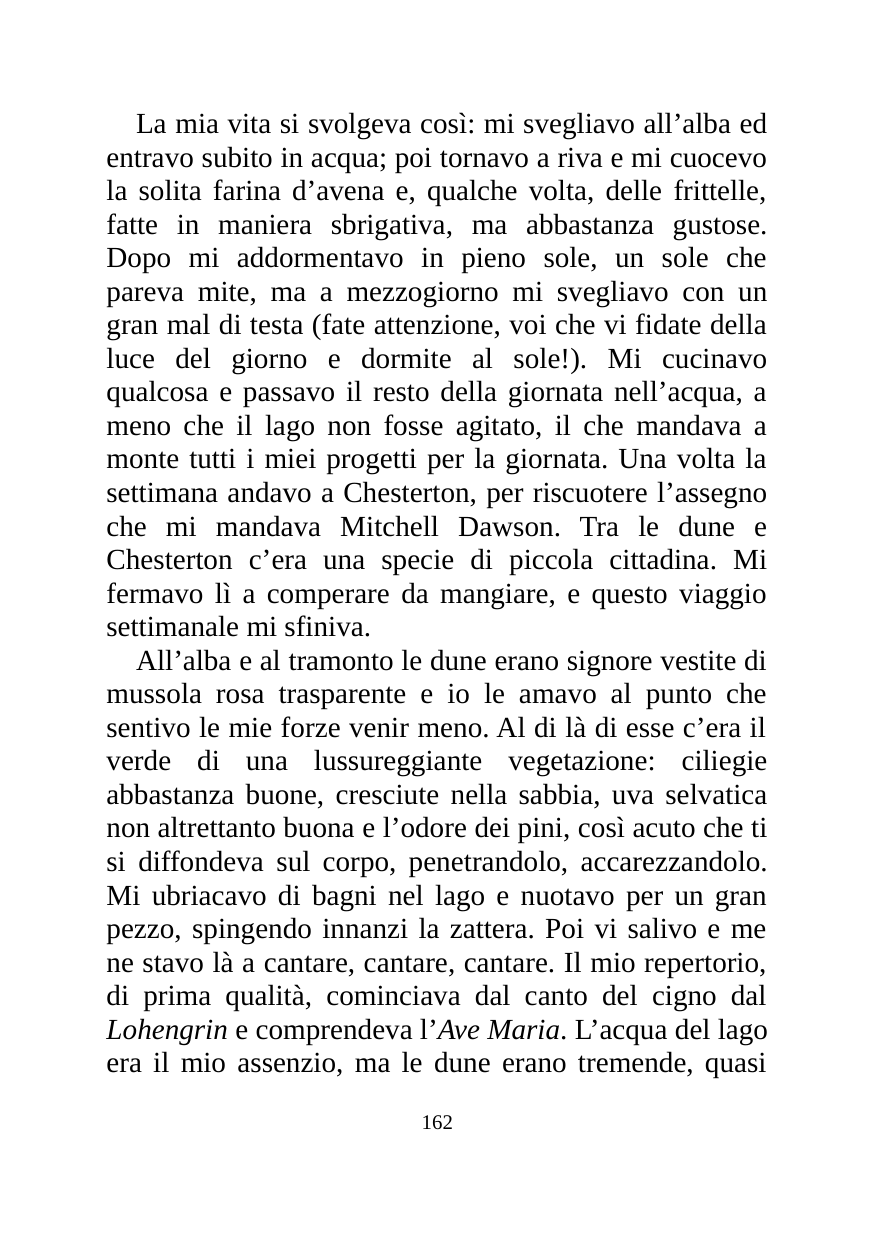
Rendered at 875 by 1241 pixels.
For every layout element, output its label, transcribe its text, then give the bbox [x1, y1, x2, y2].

text All’alba e al tramonto le dune erano signore vestite di mussola rosa trasparente e io le amavo al punto che sentivo le mie forze venir meno. Al di là di esse c’era il verde di una lussureggiante vegetazione: ciliegie abbastanza buone, cresciute nella sabbia, uva selvatica non altrettanto buona e l’odore dei pini, così acuto che ti si diffondeva sul corpo, penetrandolo, accarezzandolo. Mi ubriacavo di bagni nel lago e nuotavo per un gran pezzo, spingendo innanzi la zattera. Poi vi salivo e me ne stavo là a cantare, cantare, cantare. Il mio repertorio, di prima qualità, cominciava dal canto del cigno dal Lohengrin e comprendeva l’Ave Maria. L’acqua del lago era il mio assenzio, ma le dune erano tremende, quasi [106, 643, 768, 1079]
text La mia vita si svolgeva così: mi svegliavo all’alba ed entravo subito in acqua; poi tornavo a riva e mi cuocevo la solita farina d’avena e, qualche volta, delle frittelle, fatte in maniera sbrigativa, ma abbastanza gustose. Dopo mi addormentavo in pieno sole, un sole che pareva mite, ma a mezzogiorno mi svegliavo con un gran mal di testa (fate attenzione, voi che vi fidate della luce del giorno e dormite al sole!). Mi cucinavo qualcosa e passavo il resto della giornata nell’acqua, a meno che il lago non fosse agitato, il che mandava a monte tutti i miei progetti per la giornata. Una volta la settimana andavo a Chesterton, per riscuotere l’assegno che mi mandava Mitchell Dawson. Tra le dune e Chesterton c’era una specie di piccola cittadina. Mi fermavo lì a comperare da mangiare, e questo viaggio settimanale mi sfiniva. [106, 106, 768, 643]
